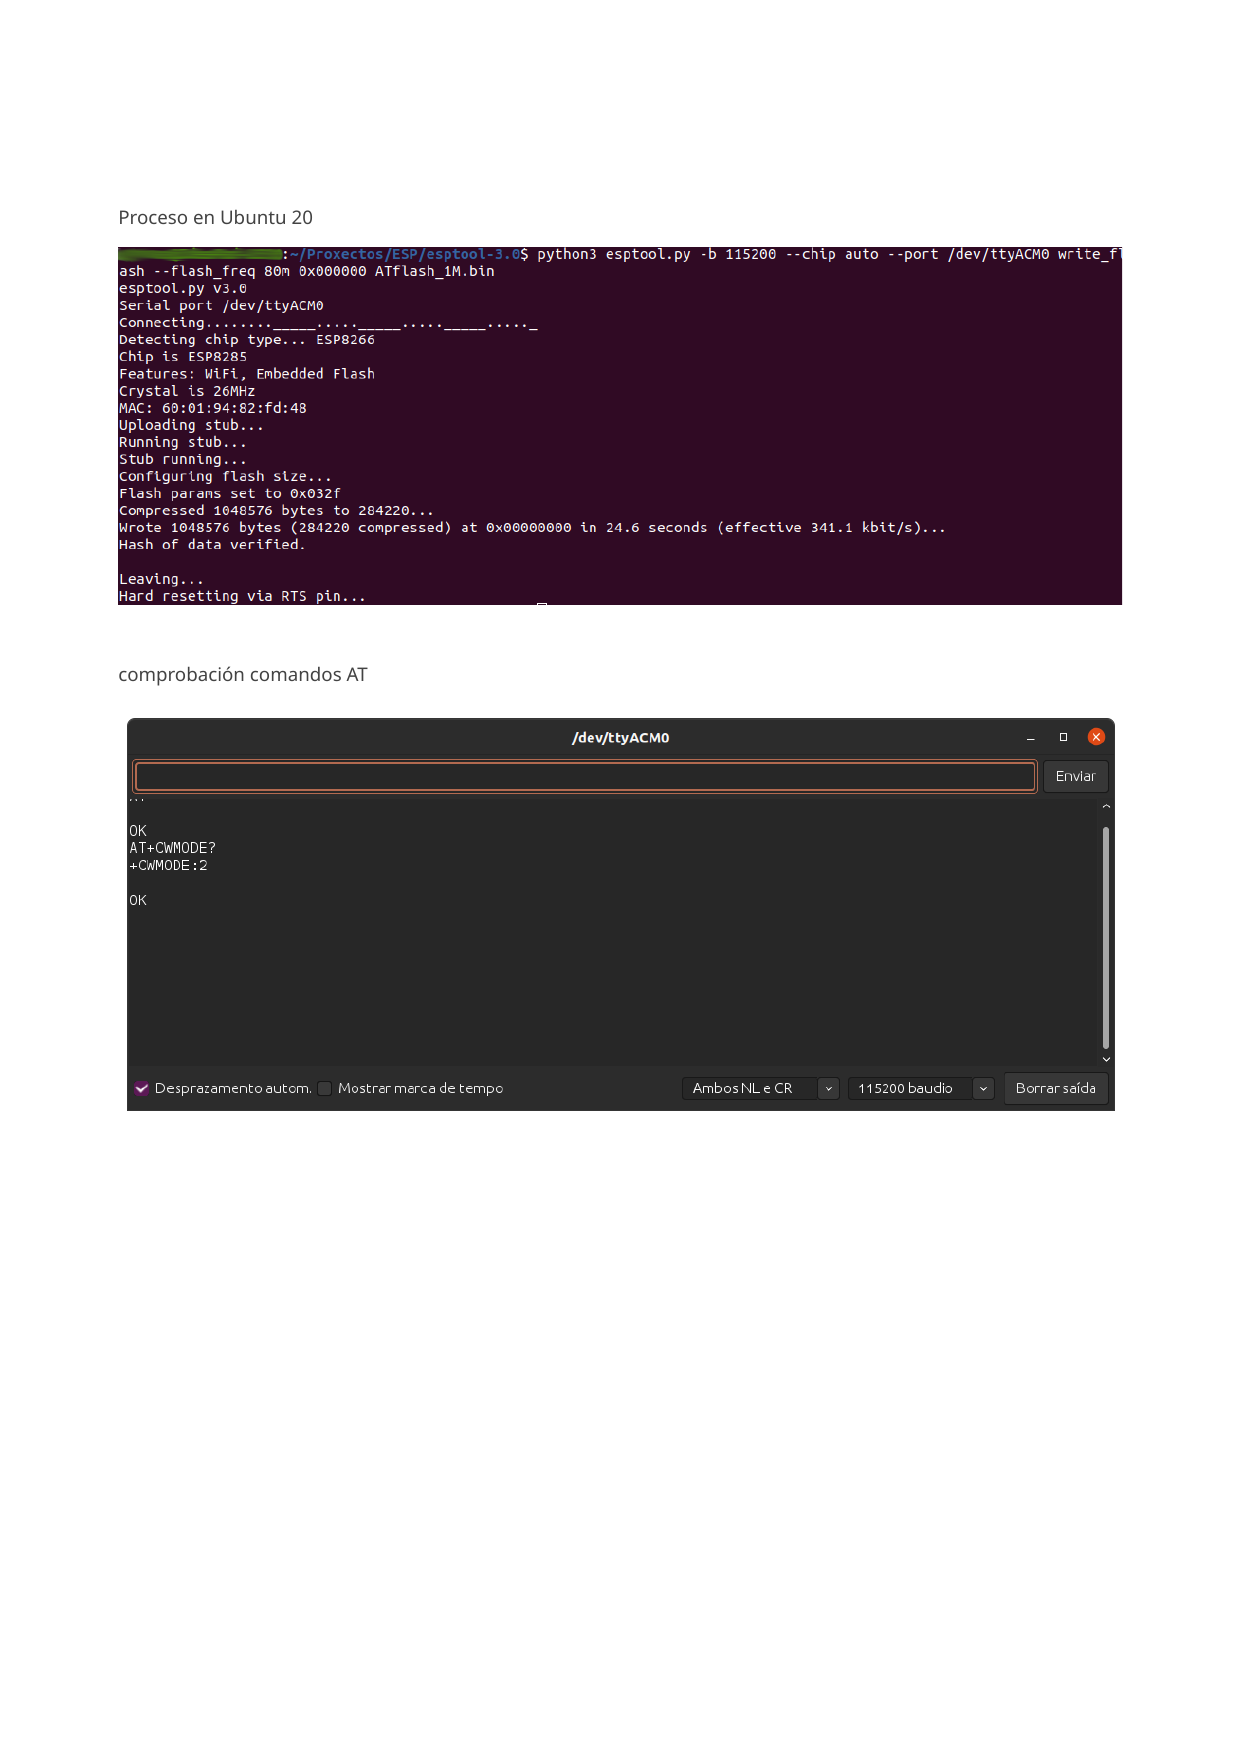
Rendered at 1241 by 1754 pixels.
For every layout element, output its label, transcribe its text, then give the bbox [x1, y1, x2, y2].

picture [118, 711, 1123, 1119]
text comprobación comandos AT [118, 662, 1122, 687]
picture [118, 247, 1123, 605]
text Proceso en Ubuntu 20 [118, 204, 1122, 230]
